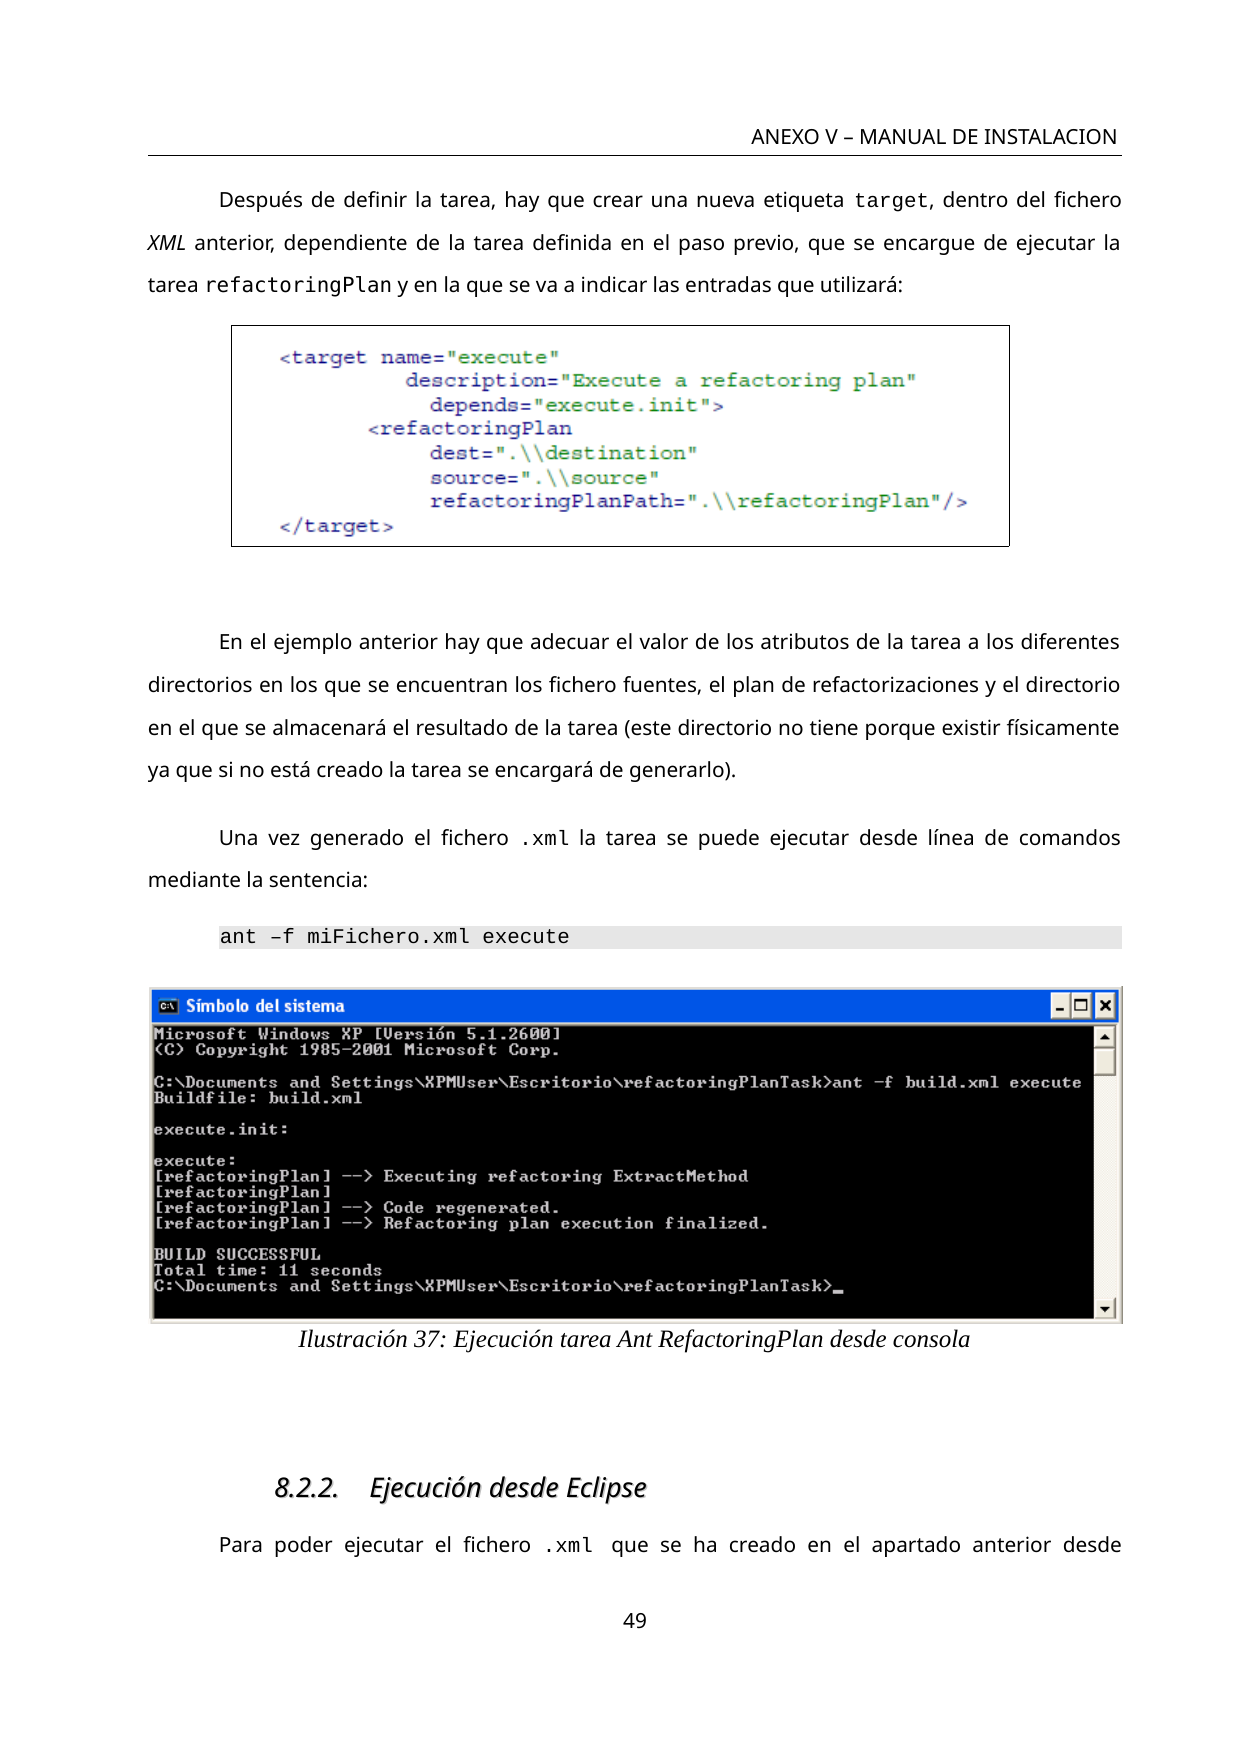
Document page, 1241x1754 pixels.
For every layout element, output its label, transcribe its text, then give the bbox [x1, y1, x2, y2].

subtitle Ejecución desde Eclipse [339, 1468, 1122, 1505]
text Una vez generado el fichero .xml la tarea se puede ejecutar desde línea de comandos mediante la sentencia: [148, 823, 1122, 894]
text ant –f miFichero.xml execute [219, 926, 1122, 949]
text Después de definir la tarea, hay que crear una nueva etiqueta target, dentro del fichero XML anterior, dependiente de la tarea definida en el paso previo, que se encargue de ejecutar la tarea refactoringPlan y en la que se va a indicar las entradas que utilizará: [148, 185, 1122, 299]
text Para poder ejecutar el fichero .xml que se ha creado en el apartado anterior desde [148, 1530, 1122, 1559]
picture [148, 986, 1123, 1324]
text Ilustración 37: Ejecución tarea Ant RefactoringPlan desde consola [148, 1324, 1123, 1352]
text En el ejemplo anterior hay que adecuar el valor de los atributos de la tarea a los diferentes directorios en los que se encuentran los fichero fuentes, el plan de refactorizaciones y el directorio en el que se almacenará el resultado de la tarea (este directorio no tiene porque existir físicamente ya que si no está creado la tarea se encargará de generarlo). [148, 627, 1122, 784]
